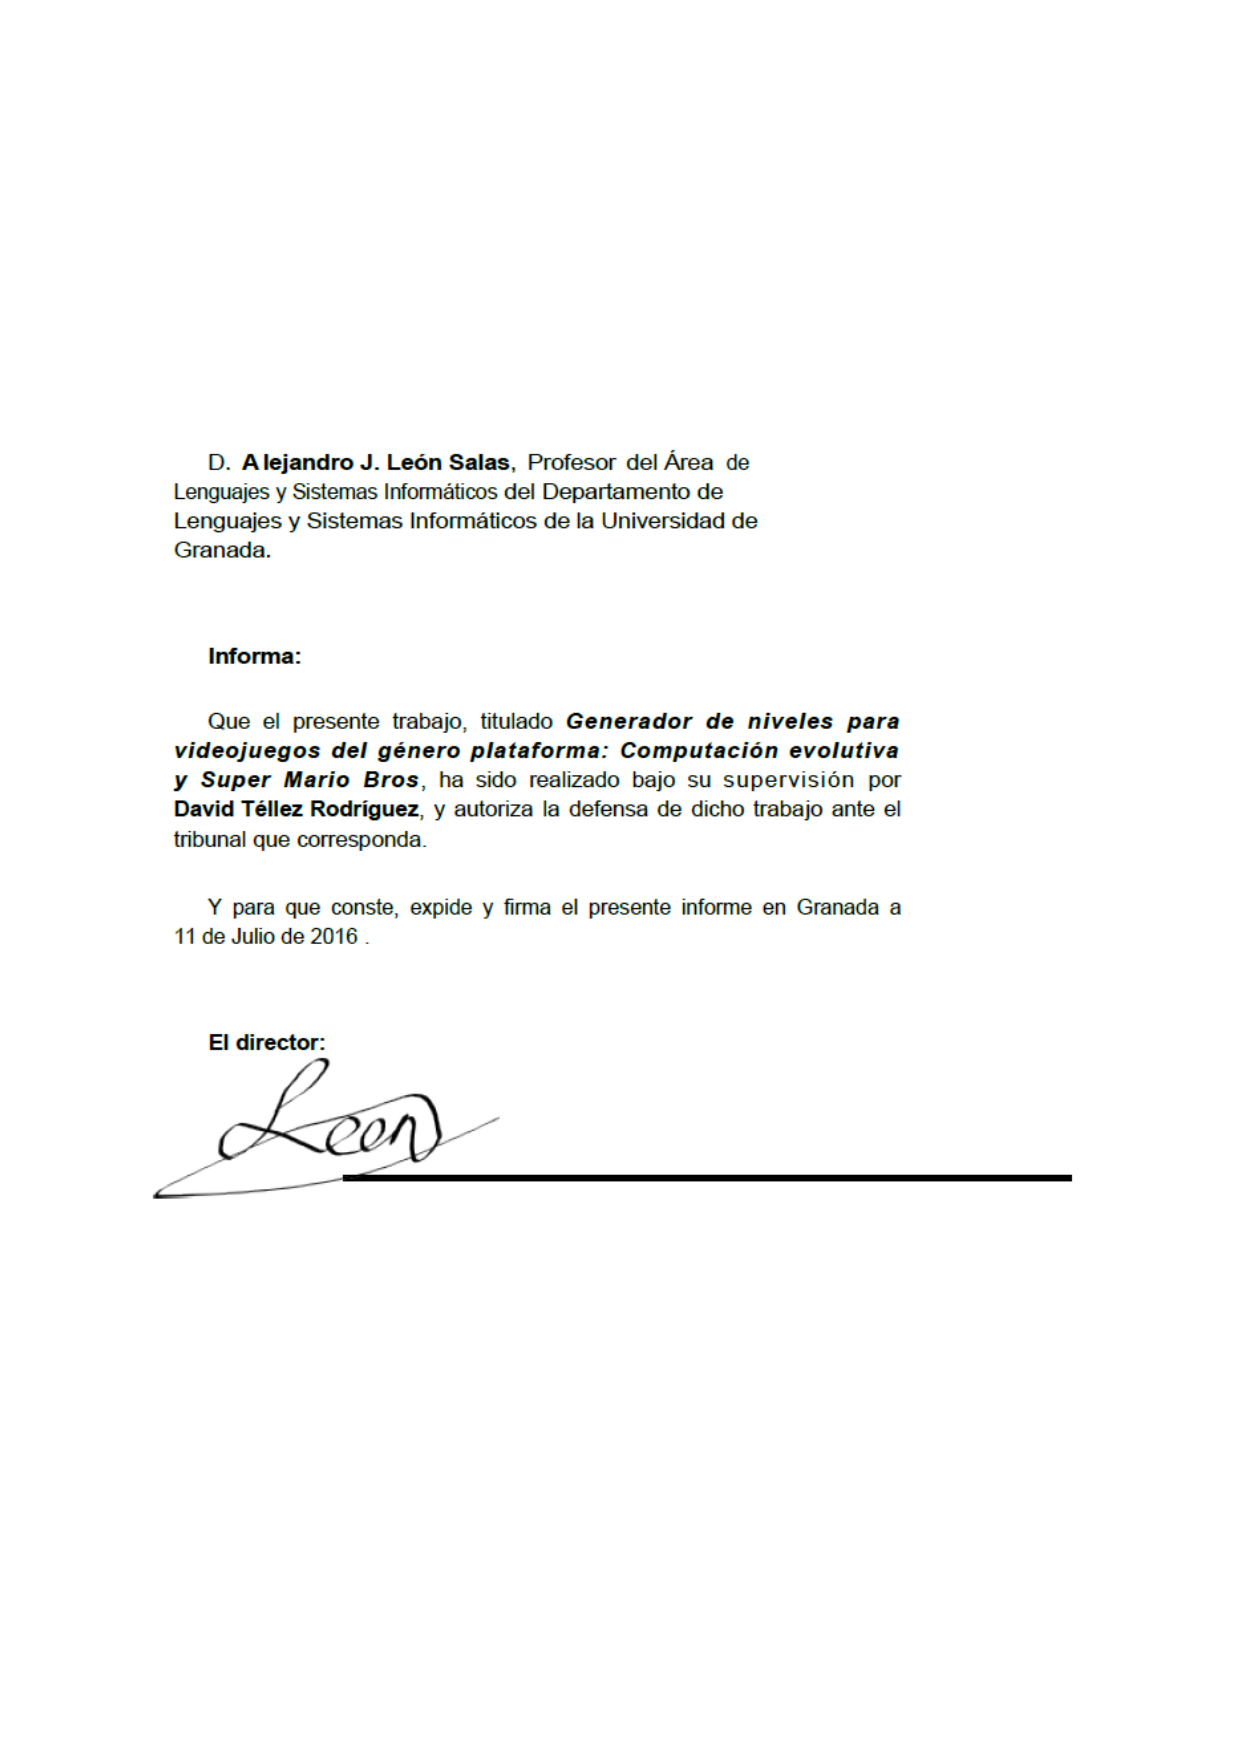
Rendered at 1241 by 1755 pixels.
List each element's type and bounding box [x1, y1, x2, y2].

picture [104, 341, 1116, 1236]
